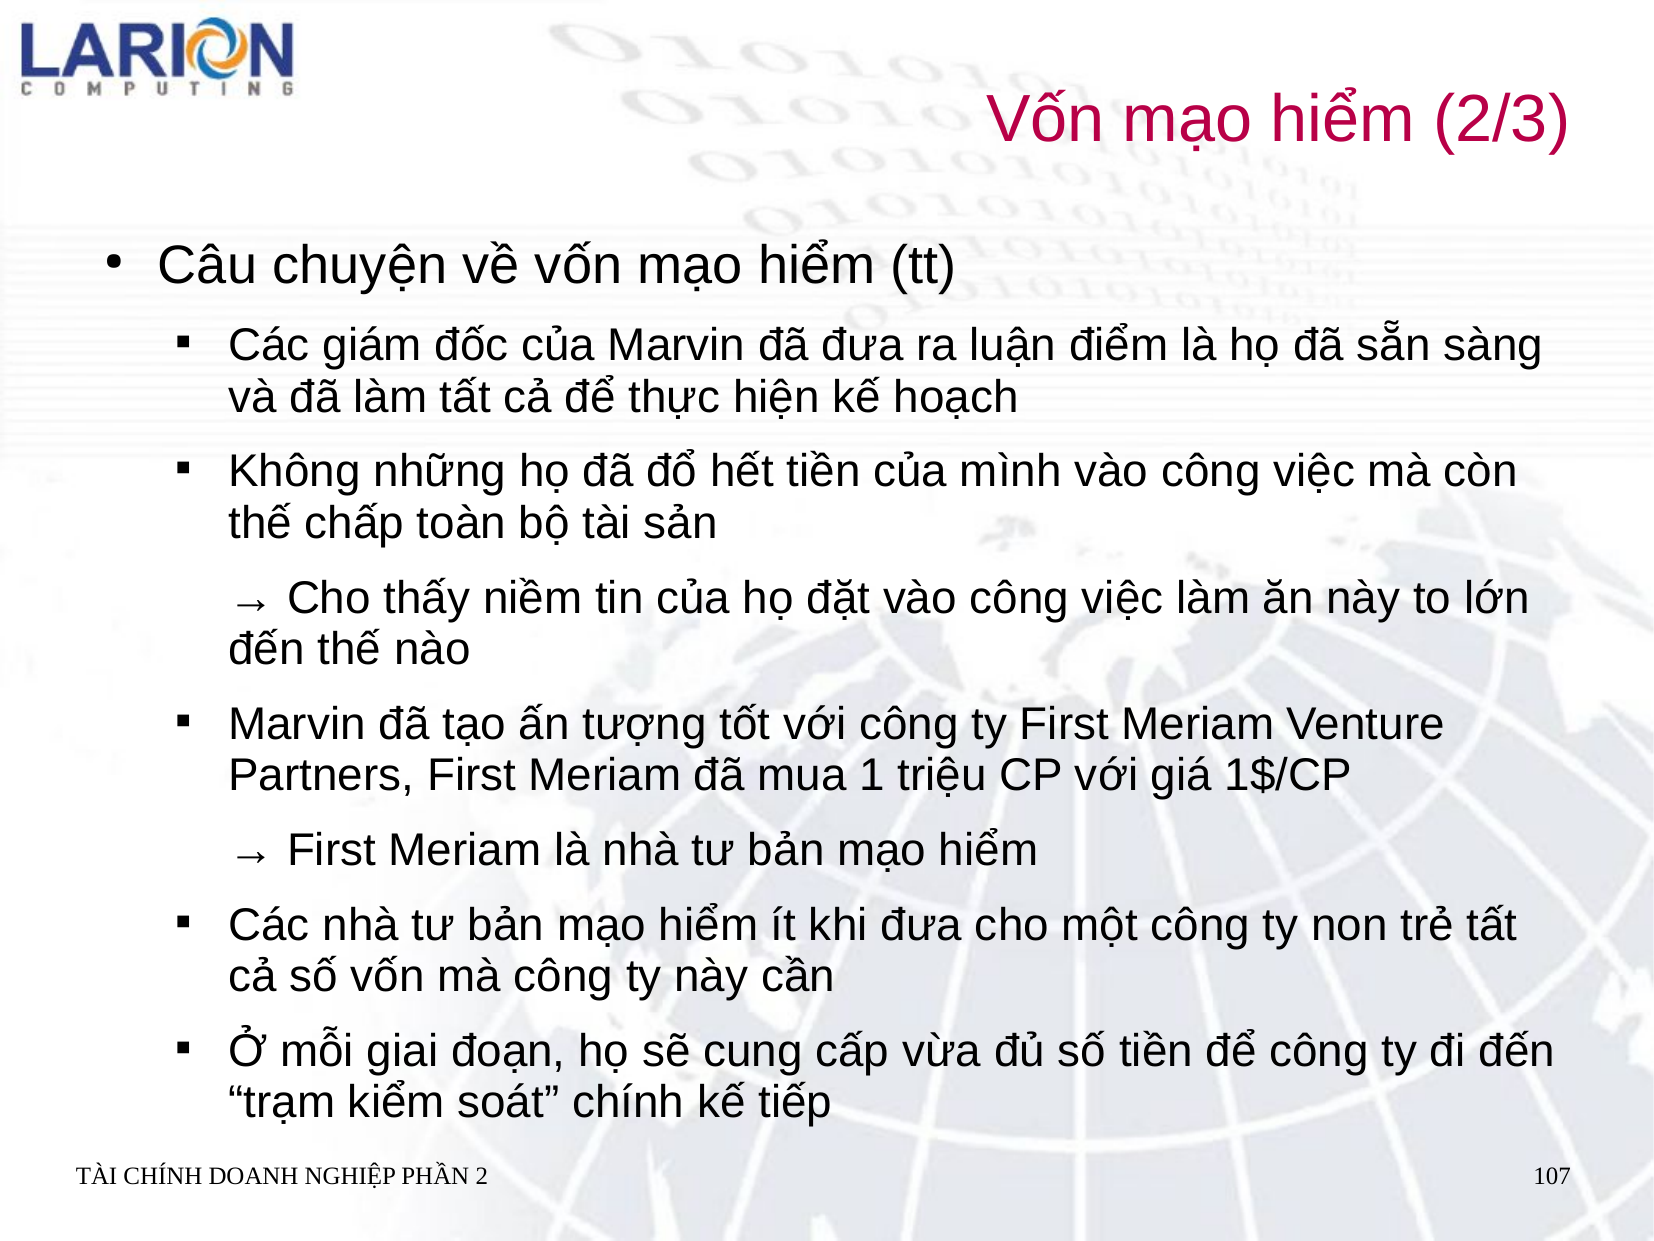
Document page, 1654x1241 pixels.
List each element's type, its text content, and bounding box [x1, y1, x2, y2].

list Câu chuyện về vốn mạo hiểm (tt) Các giám đốc của Marvin đã đưa ra luận điểm là họ đã sẵn sàng và đã làm tất cả để thực hiện kế hoạch Không những họ đã đổ hết tiền của mình vào công việc mà còn thế chấp toàn bộ tài sản → Cho thấy niềm tin của họ đặt vào công việc làm ăn này to lớn đến thế nào Marvin đã tạo ấn tượng tốt với công ty First Meriam Venture Partners, First Meriam đã mua 1 triệu CP với giá 1$/CP → First Meriam là nhà tư bản mạo hiểm Các nhà tư bản mạo hiểm ít khi đưa cho một công ty non trẻ tất cả số vốn mà công ty này cần Ở mỗi giai đoạn, họ sẽ cung cấp vừa đủ số tiền để công ty đi đến “trạm kiểm soát” chính kế tiếp [86, 234, 1576, 1125]
title Vốn mạo hiểm (2/3) [300, 49, 1571, 188]
picture [0, 0, 1654, 1241]
